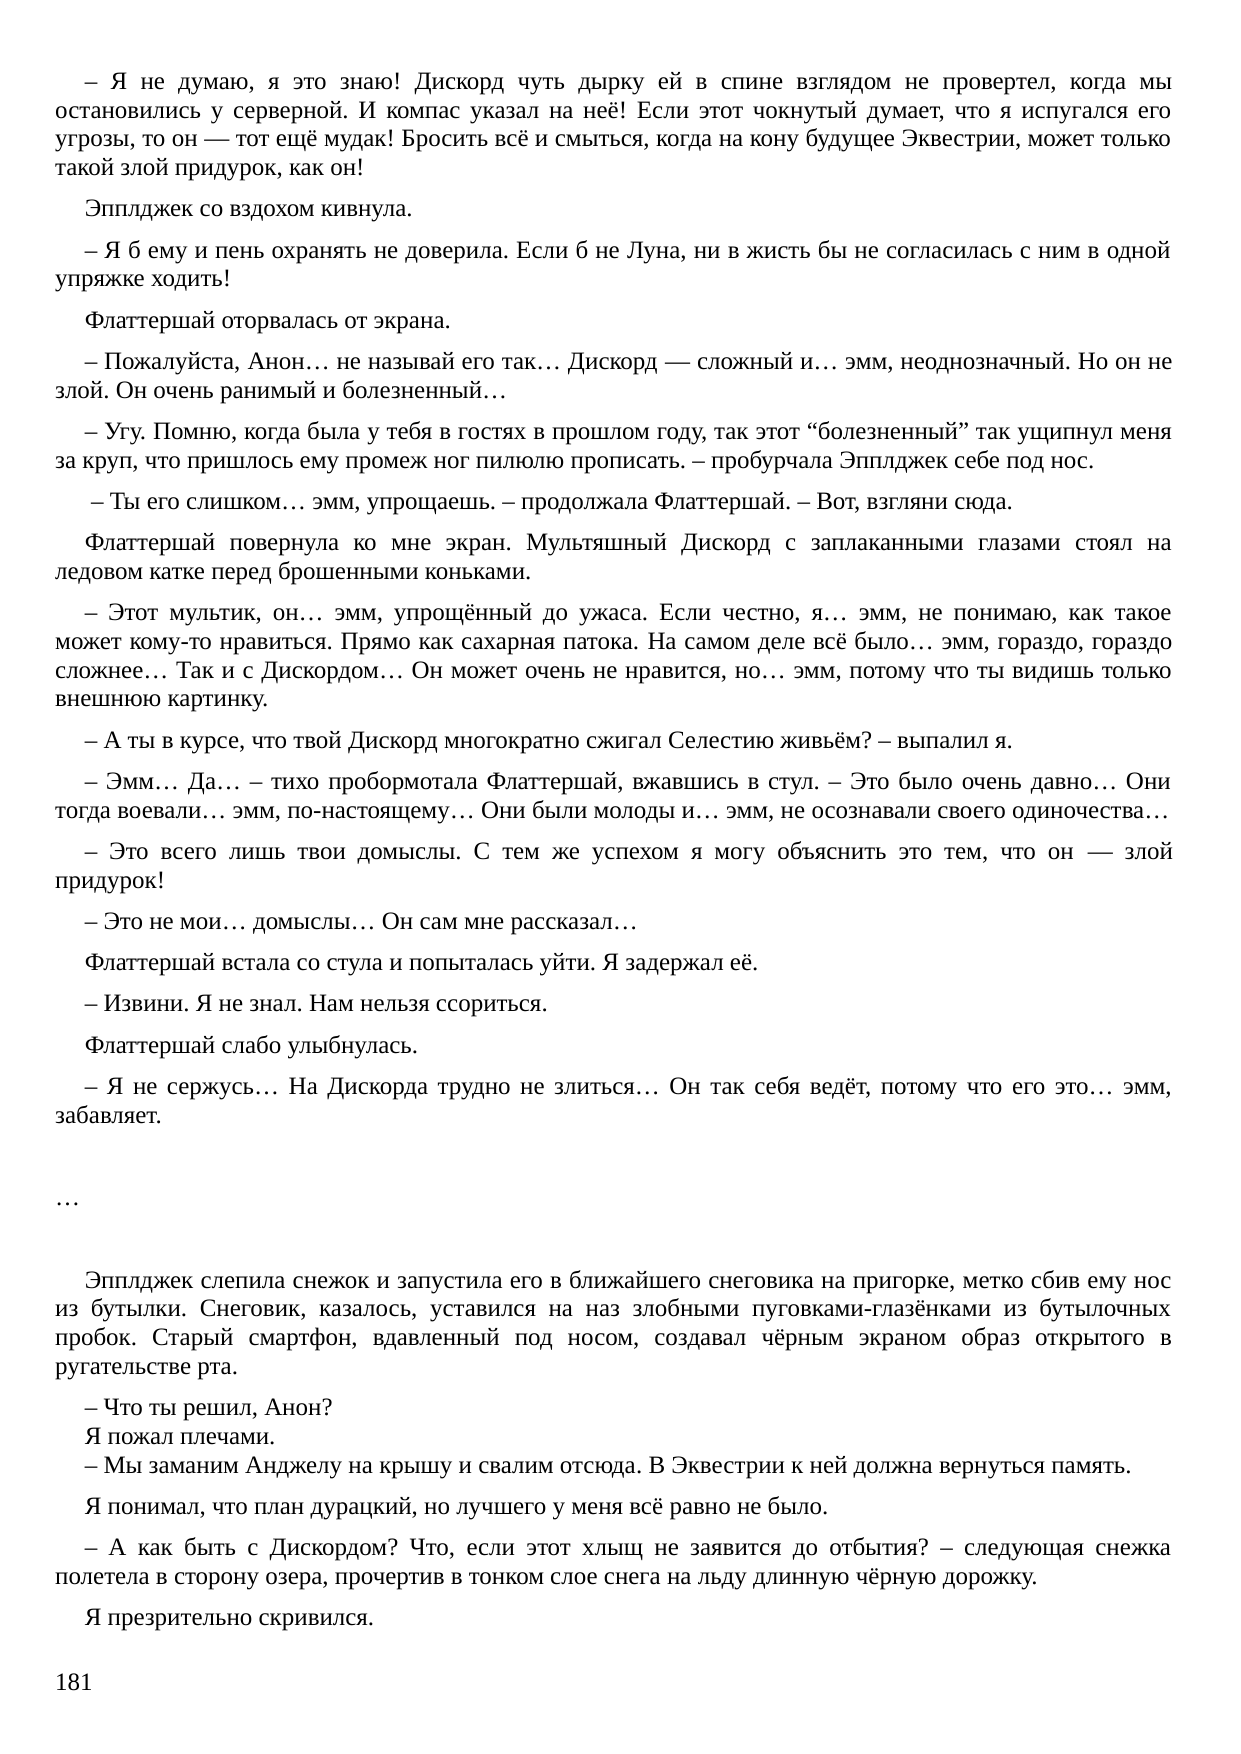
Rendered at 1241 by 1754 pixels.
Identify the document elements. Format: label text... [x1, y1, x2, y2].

text – Мы заманим Анджелу на крышу и свалим отсюда. В Эквестрии к ней должна вернуться память. [55, 1450, 1173, 1478]
text – Эмм… Да… – тихо пробормотала Флаттершай, вжавшись в стул. – Это было очень давно… Они тогда воевали… эмм, по-настоящему… Они были молоды и… эмм, не осознавали своего одиночества… [55, 766, 1173, 823]
text Флаттершай оторвалась от экрана. [55, 305, 1173, 333]
text Эпплджек со вздохом кивнула. [55, 193, 1173, 222]
text – А как быть с Дискордом? Что, если этот хлыщ не заявится до отбытия? – следующая снежка полетела в сторону озера, прочертив в тонком слое снега на льду длинную чёрную дорожку. [55, 1532, 1173, 1590]
text – Это не мои… домыслы… Он сам мне рассказал… [55, 906, 1173, 935]
text – Пожалуйста, Анон… не называй его так… Дискорд — сложный и… эмм, неоднозначный. Но он не злой. Он очень ранимый и болезненный… [55, 346, 1173, 403]
text – Что ты решил, Анон? [55, 1392, 1173, 1421]
text – Это всего лишь твои домыслы. С тем же успехом я могу объяснить это тем, что он — злой придурок! [55, 836, 1173, 893]
text – А ты в курсе, что твой Дискорд многократно сжигал Селестию живьём? – выпалил я. [55, 725, 1173, 753]
text Я пожал плечами. [55, 1421, 1173, 1450]
text Флаттершай повернула ко мне экран. Мультяшный Дискорд с заплаканными глазами стоял на ледовом катке перед брошенными коньками. [55, 527, 1173, 585]
text Я презрительно скривился. [55, 1602, 1173, 1631]
text – Я не думаю, я это знаю! Дискорд чуть дырку ей в спине взглядом не провертел, когда мы остановились у серверной. И компас указал на неё! Если этот чокнутый думает, что я испугался его угрозы, то он — тот ещё мудак! Бросить всё и смыться, когда на кону будущее Эквестрии, может только такой злой придурок, как он! [55, 66, 1173, 181]
text – Угу. Помню, когда была у тебя в гостях в прошлом году, так этот “болезненный” так ущипнул меня за круп, что пришлось ему промеж ног пилюлю прописать. – пробурчала Эпплджек себе под нос. [55, 416, 1173, 473]
text – Я б ему и пень охранять не доверила. Если б не Луна, ни в жисть бы не согласилась с ним в одной упряжке ходить! [55, 235, 1173, 292]
text Я понимал, что план дурацкий, но лучшего у меня всё равно не было. [55, 1491, 1173, 1520]
text Флаттершай слабо улыбнулась. [55, 1030, 1173, 1058]
text – Я не сержусь… На Дискорда трудно не злиться… Он так себя ведёт, потому что его это… эмм, забавляет. [55, 1071, 1173, 1128]
text – Извини. Я не знал. Нам нельзя ссориться. [55, 988, 1173, 1017]
text – Этот мультик, он… эмм, упрощённый до ужаса. Если честно, я… эмм, не понимаю, как такое может кому-то нравиться. Прямо как сахарная патока. На самом деле всё было… эмм, гораздо, гораздо сложнее… Так и с Дискордом… Он может очень не нравится, но… эмм, потому что ты видишь только внешнюю картинку. [55, 597, 1173, 712]
text Эпплджек слепила снежок и запустила его в ближайшего снеговика на пригорке, метко сбив ему нос из бутылки. Снеговик, казалось, уставился на наз злобными пуговками-глазёнками из бутылочных пробок. Старый смартфон, вдавленный под носом, создавал чёрным экраном образ открытого в ругательстве рта. [55, 1265, 1173, 1380]
text … [55, 1182, 1173, 1211]
text – Ты его слишком… эмм, упрощаешь. – продолжала Флаттершай. – Вот, взгляни сюда. [55, 486, 1173, 515]
text Флаттершай встала со стула и попыталась уйти. Я задержал её. [55, 947, 1173, 976]
